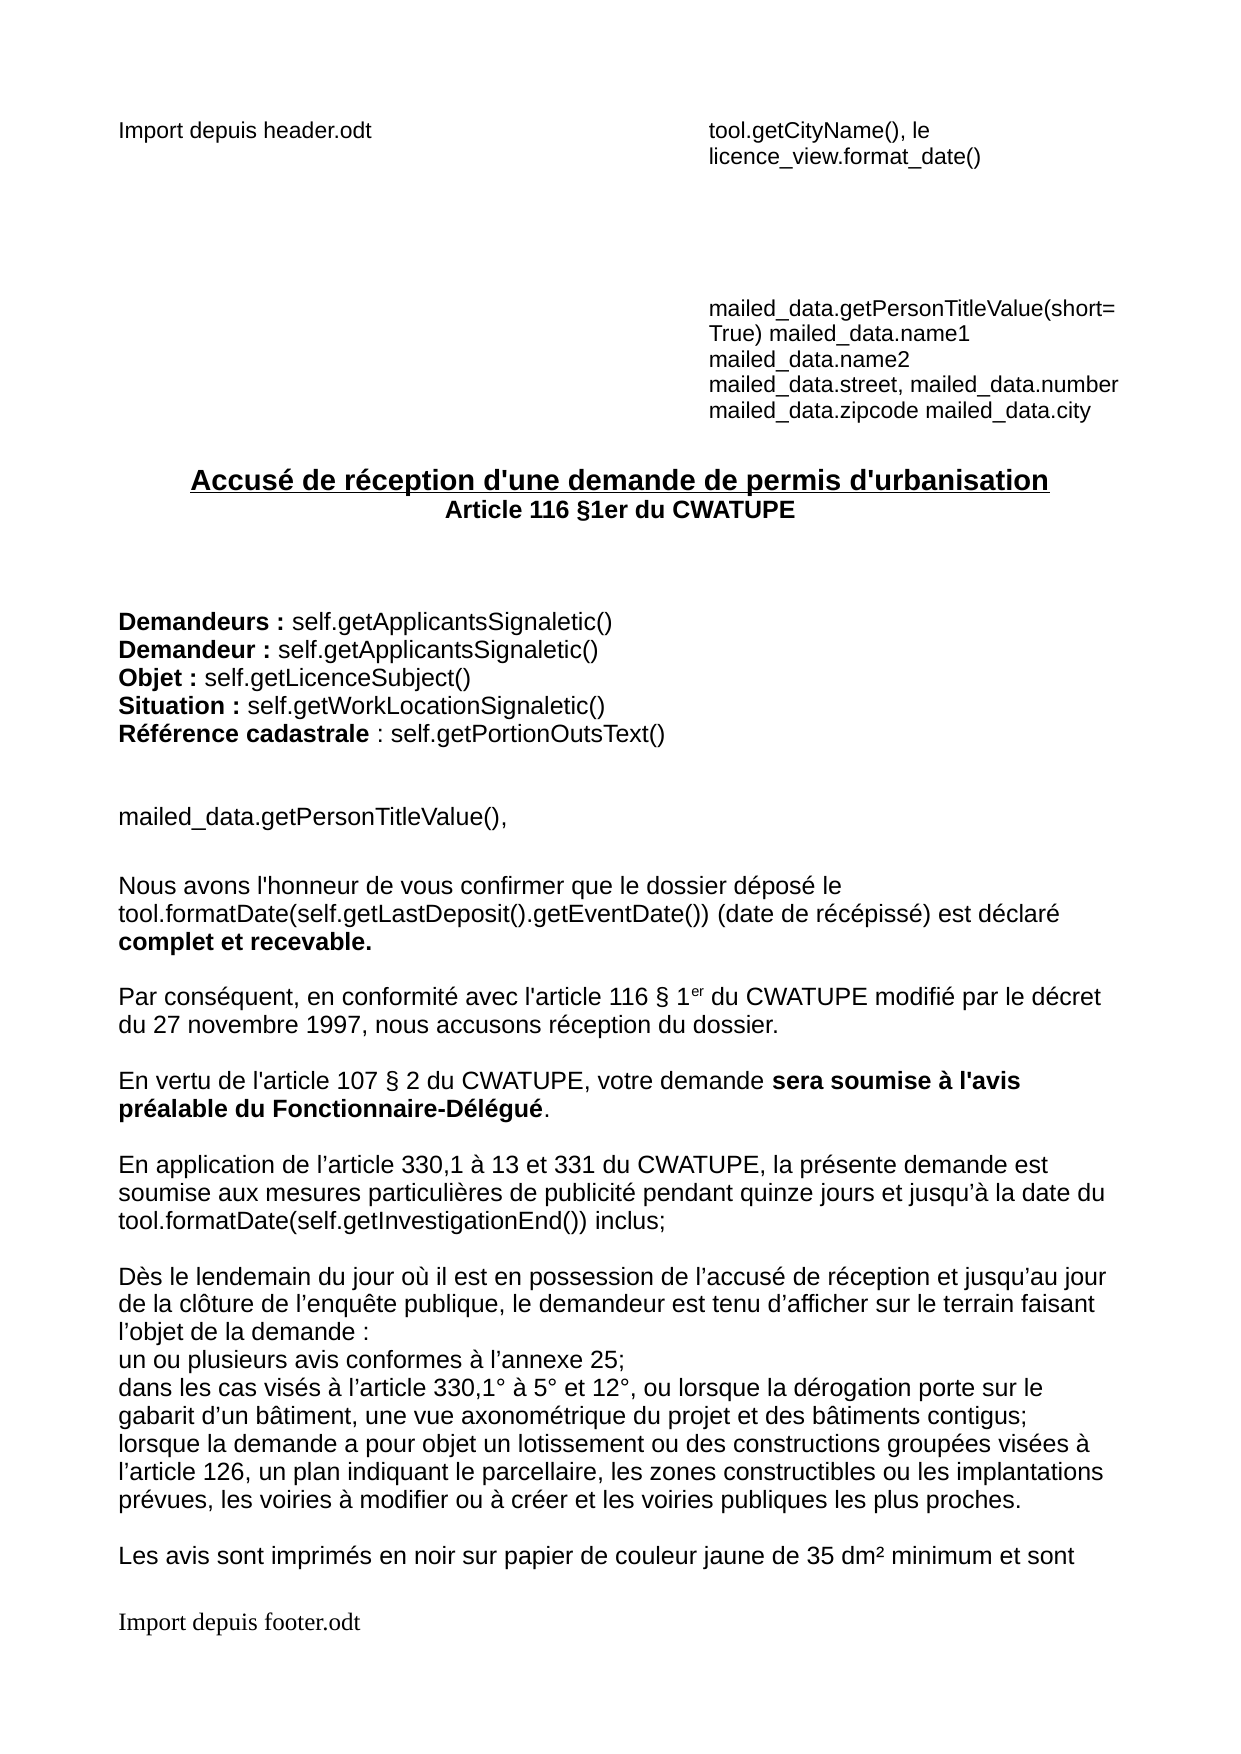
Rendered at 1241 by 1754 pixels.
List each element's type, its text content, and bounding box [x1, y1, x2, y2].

table_header En application de l’article 330,1 à 13 et 331 du CWATUPE, la présente demande est soumise aux mesures particulières de publicité pendant quinze jours et jusqu’à la date du tool.formatDate(self.getInvestigationEnd()) inclus; Dès le lendemain du jour où il est en possession de l’accusé de réception et jusqu’au jour de la clôture de l’enquête publique, le demandeur est tenu d’afficher sur le terrain faisant l’objet de la demande : un ou plusieurs avis conformes à l’annexe 25; dans les cas visés à l’article 330,1° à 5° et 12°, ou lorsque la dérogation porte sur le gabarit d’un bâtiment, une vue axonométrique du projet et des bâtiments contigus; lorsque la demande a pour objet un lotissement ou des constructions groupées visées à l’article 126, un plan indiquant le parcellaire, les zones constructibles ou les implantations prévues, les voiries à modifier ou à créer et les voiries publiques les plus proches. Les avis sont imprimés en noir sur papier de couleur jaune de 35 dm² minimum et sont [118, 1123, 1122, 1569]
text Nous avons l'honneur de vous confirmer que le dossier déposé le tool.formatDate(self.getLastDeposit().getEventDate()) (date de récépissé) est déclaré complet et recevable. [118, 872, 1122, 955]
text mailed_data.getPersonTitleValue(), [118, 803, 1122, 831]
text En vertu de l'article 107 § 2 du CWATUPE, votre demande sera soumise à l'avis préalable du Fonctionnaire-Délégué. [118, 1067, 1122, 1123]
text Objet : self.getLicenceSubject() [118, 664, 1122, 692]
title Accusé de réception d'une demande de permis d'urbanisation [118, 463, 1122, 496]
text Demandeurs : self.getApplicantsSignaletic() [118, 608, 1122, 636]
title Article 116 §1er du CWATUPE [118, 496, 1122, 524]
text Référence cadastrale : self.getPortionOutsText() [118, 719, 1122, 747]
table_header tool.getCityName(), le licence_view.format_date() mailed_data.getPersonTitleValue(short=True) mailed_data.name1 mailed_data.name2 mailed_data.street, mailed_data.number mailed_data.zipcode mailed_data.city [709, 118, 1128, 436]
table_header Import depuis header.odt [118, 118, 708, 436]
text Situation : self.getWorkLocationSignaletic() [118, 692, 1122, 719]
text Demandeur : self.getApplicantsSignaletic() [118, 636, 1122, 664]
text Par conséquent, en conformité avec l'article 116 § 1er du CWATUPE modifié par le décret du 27 novembre 1997, nous accusons réception du dossier. [118, 983, 1122, 1039]
